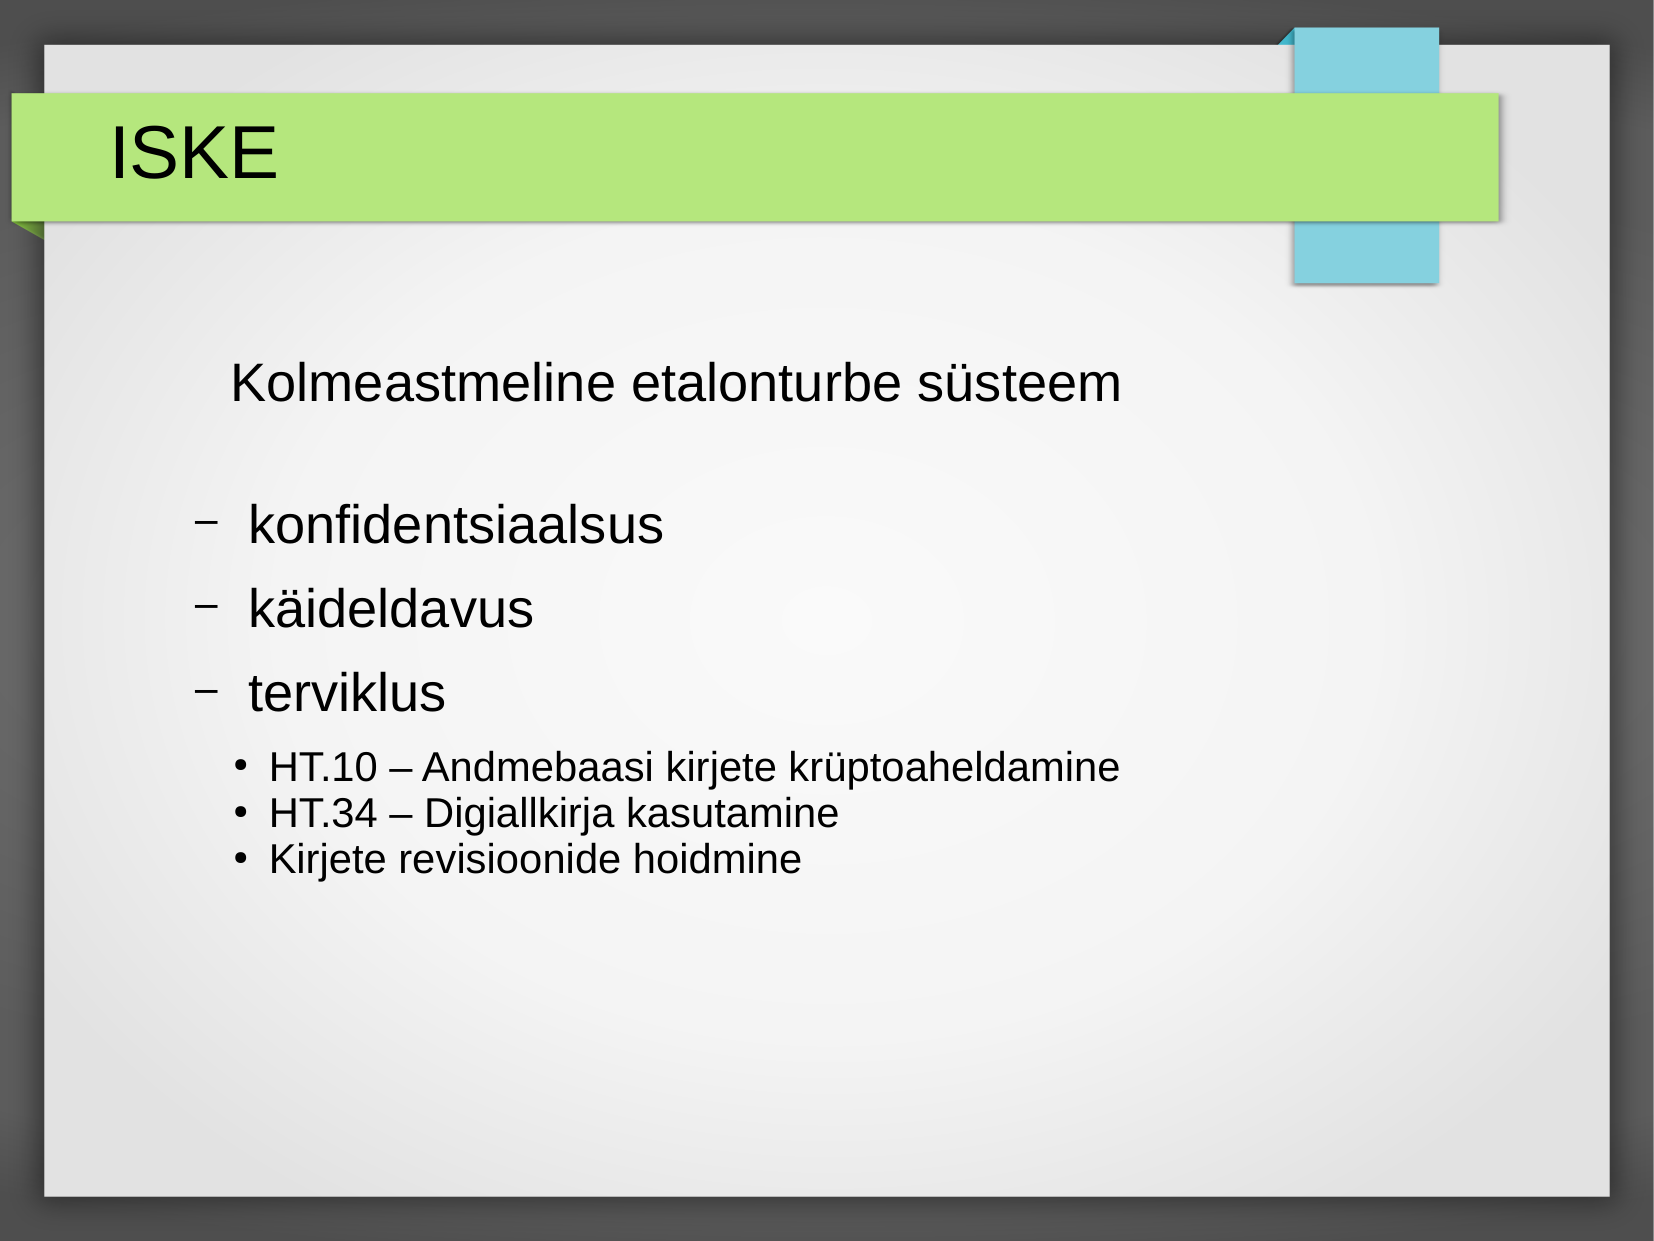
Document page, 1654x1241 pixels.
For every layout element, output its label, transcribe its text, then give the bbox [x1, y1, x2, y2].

list Kolmeastmeline etalonturbe süsteem [88, 352, 1577, 1057]
title ISKE [82, 49, 1571, 257]
list konfidentsiaalsus käideldavus terviklus [106, 1057, 1548, 1199]
picture [0, 0, 1654, 1241]
